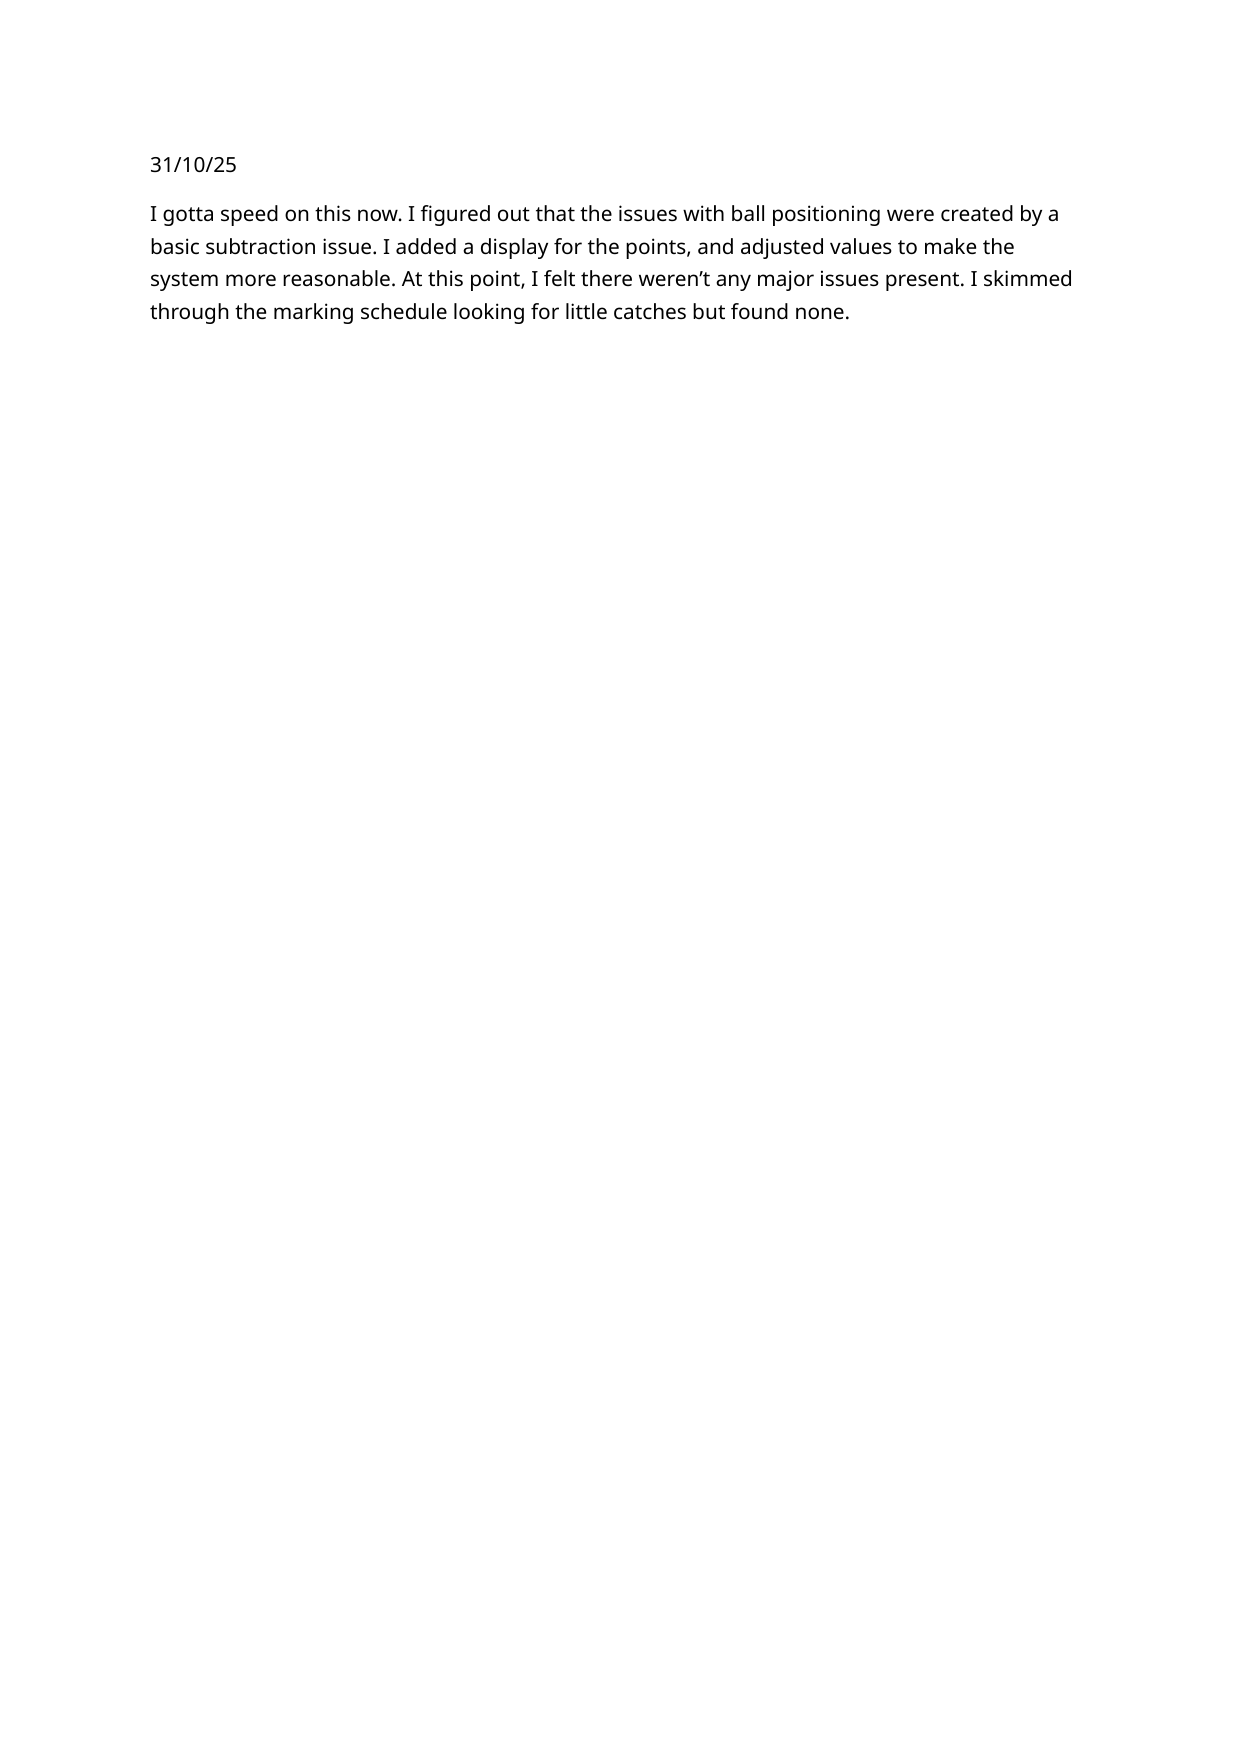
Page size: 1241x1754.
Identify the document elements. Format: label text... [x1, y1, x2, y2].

text 31/10/25 [150, 150, 1090, 178]
text I gotta speed on this now. I figured out that the issues with ball positioning were created by a basic subtraction issue. I added a display for the points, and adjusted values to make the system more reasonable. At this point, I felt there weren’t any major issues present. I skimmed through the marking schedule looking for little catches but found none. [150, 199, 1090, 326]
